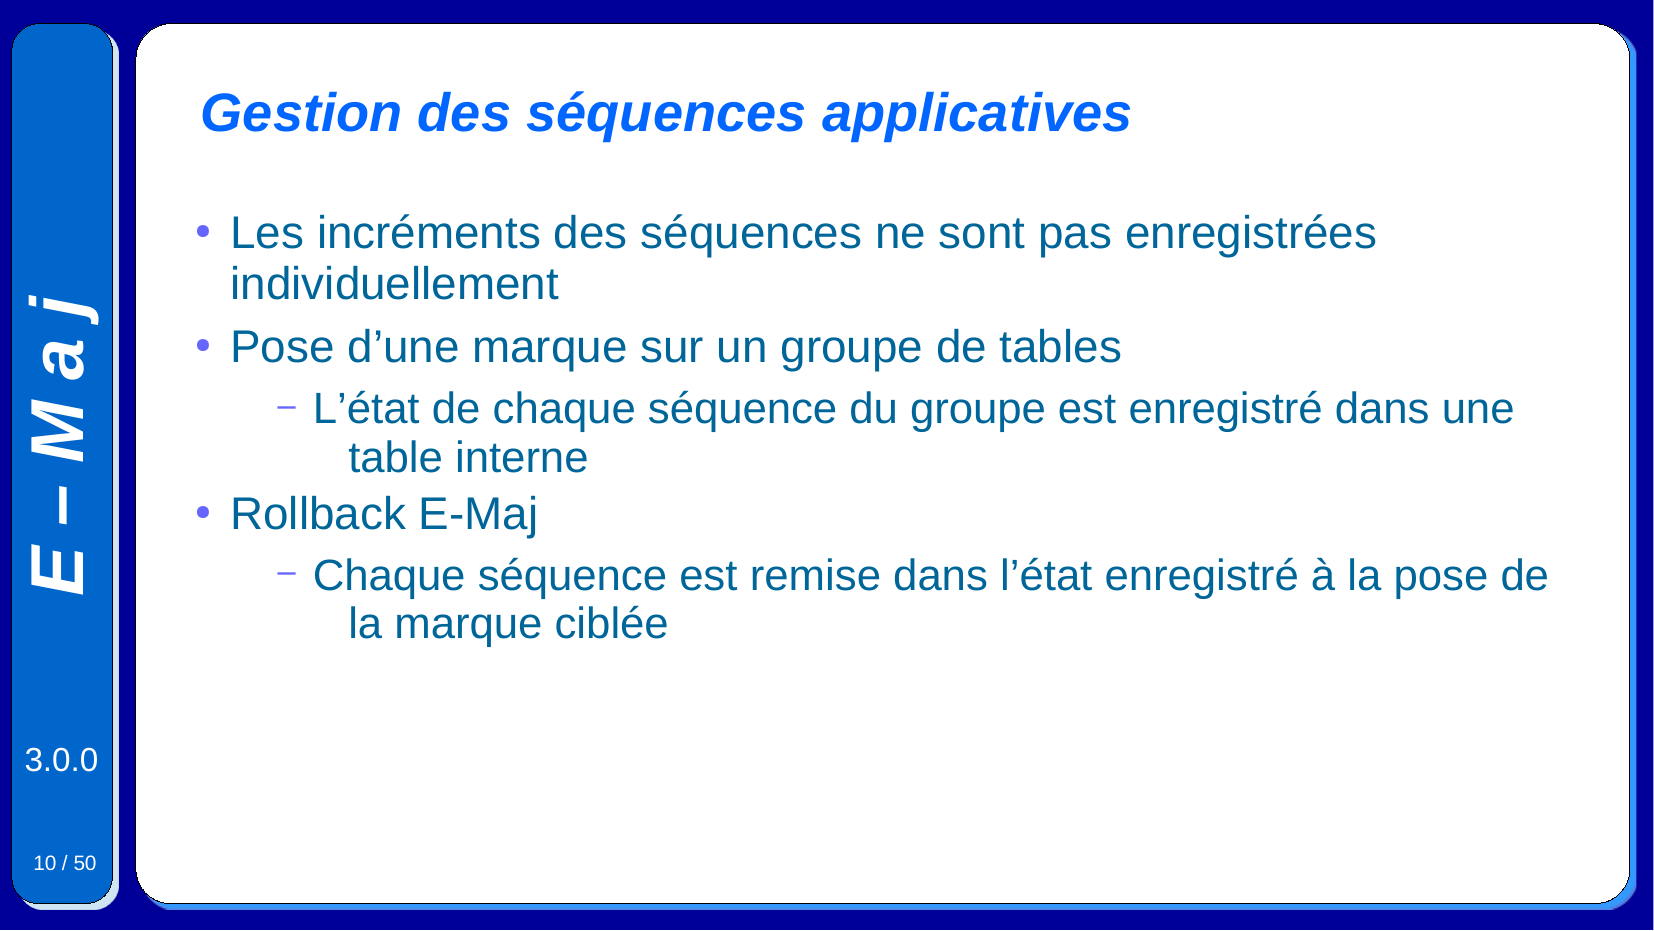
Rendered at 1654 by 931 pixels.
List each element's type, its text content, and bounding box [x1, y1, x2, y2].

list Les incréments des séquences ne sont pas enregistrées individuellement Pose d’une marque sur un groupe de tables L’état de chaque séquence du groupe est enregistré dans une table interne Rollback E-Maj Chaque séquence est remise dans l’état enregistré à la pose de la marque ciblée [177, 206, 1587, 827]
title Gestion des séquences applicatives [200, 34, 1575, 191]
